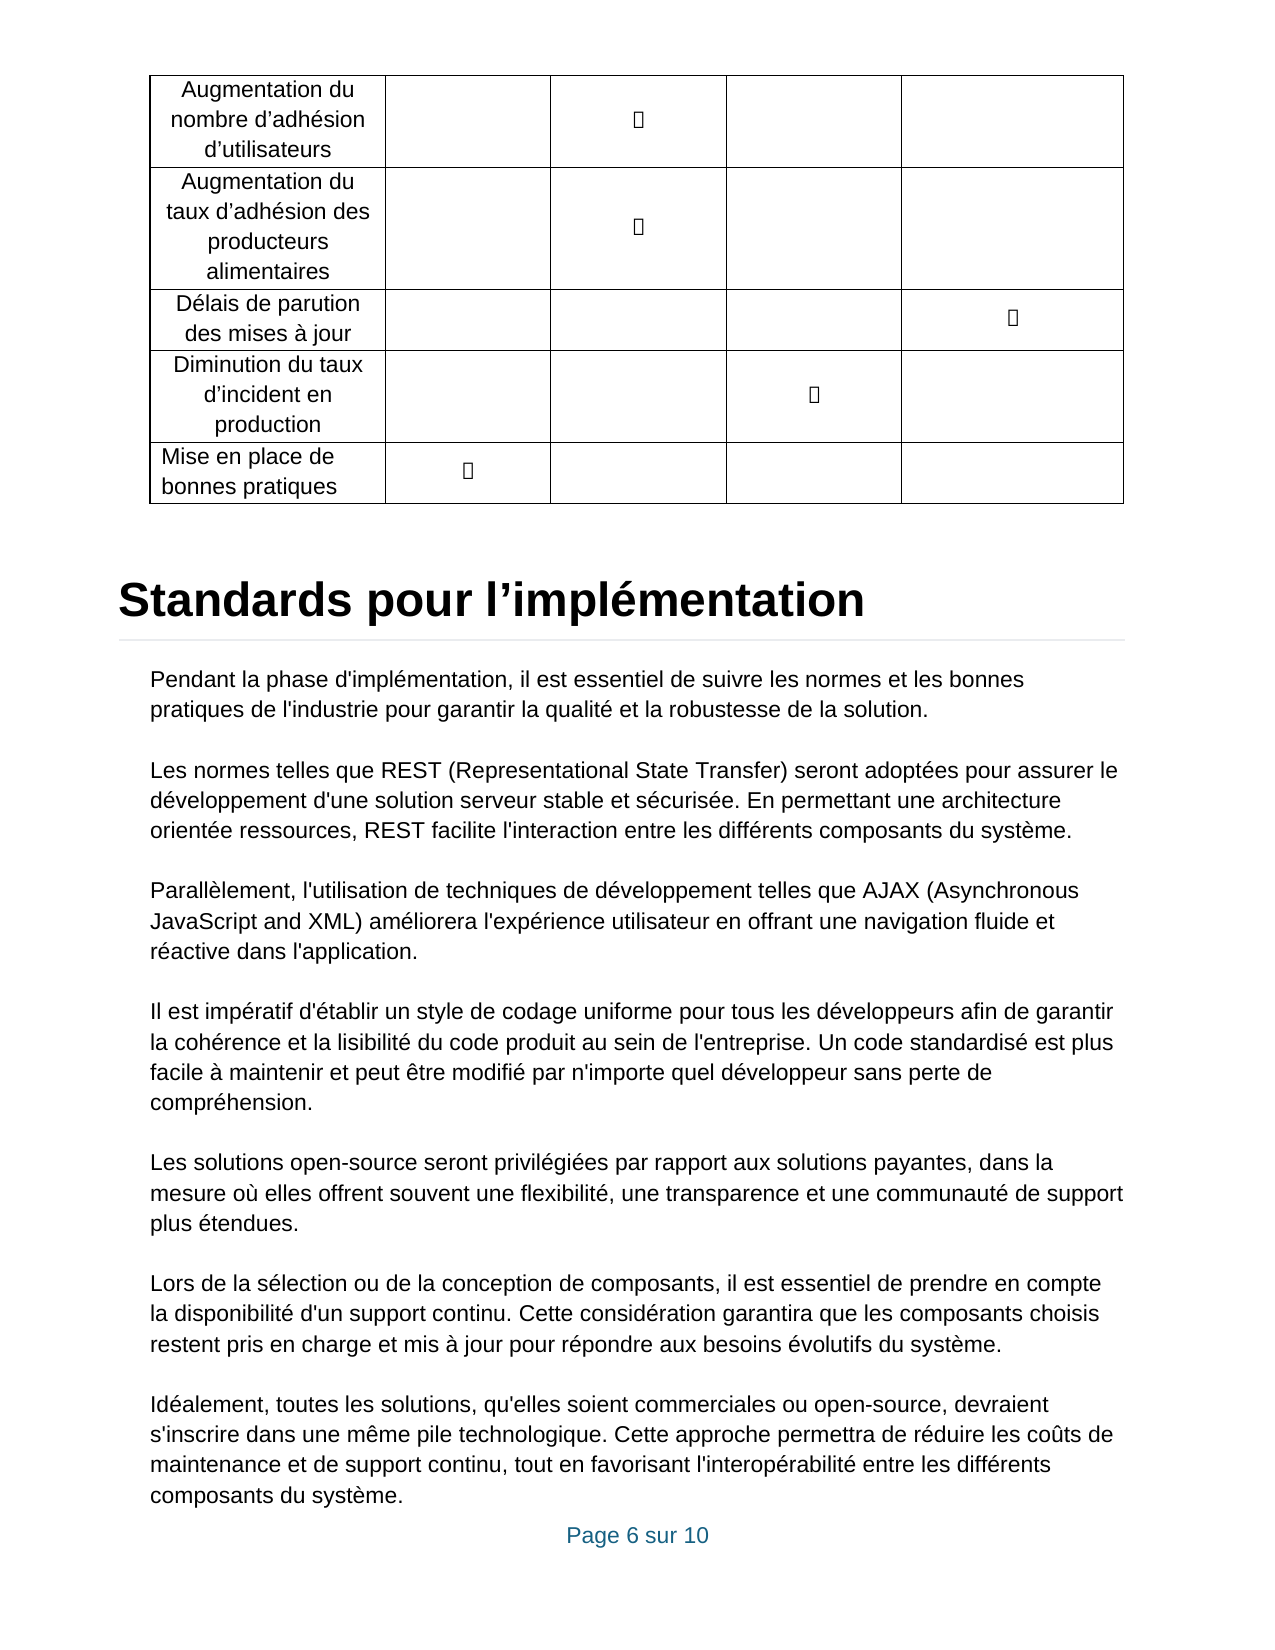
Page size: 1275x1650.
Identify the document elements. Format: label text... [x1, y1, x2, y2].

table_cell [902, 76, 1123, 167]
table_cell [386, 76, 550, 167]
table_cell [386, 290, 550, 350]
table_cell [902, 168, 1123, 288]
table_cell Délais de parution des mises à jour [151, 290, 385, 350]
table_cell ✅ [551, 168, 726, 288]
table_cell [727, 76, 901, 167]
text Parallèlement, l'utilisation de techniques de développement telles que AJAX (Asynchronous JavaScript and XML) améliorera l'expérience utilisateur en offrant une navigation fluide et réactive dans l'application. [150, 877, 1125, 964]
text Les normes telles que REST (Representational State Transfer) seront adoptées pour assurer le développement d'une solution serveur stable et sécurisée. En permettant une architecture orientée ressources, REST facilite l'interaction entre les différents composants du système. [150, 757, 1125, 843]
table_cell [727, 168, 901, 288]
text Lors de la sélection ou de la conception de composants, il est essentiel de prendre en compte la disponibilité d'un support continu. Cette considération garantira que les composants choisis restent pris en charge et mis à jour pour répondre aux besoins évolutifs du système. [150, 1270, 1125, 1357]
table_cell ✅ [902, 290, 1123, 350]
text Les solutions open-source seront privilégiées par rapport aux solutions payantes, dans la mesure où elles offrent souvent une flexibilité, une transparence et une communauté de support plus étendues. [150, 1149, 1125, 1236]
table_cell [902, 351, 1123, 442]
table_cell [727, 443, 901, 503]
table_cell [386, 168, 550, 288]
table_cell ✅ [386, 443, 550, 503]
table_cell ✅ [727, 351, 901, 442]
text Il est impératif d'établir un style de codage uniforme pour tous les développeurs afin de garantir la cohérence et la lisibilité du code produit au sein de l'entreprise. Un code standardisé est plus facile à maintenir et peut être modifié par n'importe quel développeur sans perte de compréhension. [150, 998, 1125, 1115]
table_cell Augmentation du taux d’adhésion des producteurs alimentaires [151, 168, 385, 288]
table_cell Diminution du taux d’incident en production [151, 351, 385, 442]
text Idéalement, toutes les solutions, qu'elles soient commerciales ou open-source, devraient s'inscrire dans une même pile technologique. Cette approche permettra de réduire les coûts de maintenance et de support continu, tout en favorisant l'interopérabilité entre les différents composants du système. [150, 1391, 1125, 1508]
table_cell Mise en place de bonnes pratiques [151, 443, 385, 503]
table_cell [902, 443, 1123, 503]
table_cell ✅ [551, 76, 726, 167]
table_cell [727, 290, 901, 350]
subtitle Standards pour l’implémentation [119, 572, 1125, 639]
table_cell [551, 443, 726, 503]
table_cell [551, 290, 726, 350]
text Pendant la phase d'implémentation, il est essentiel de suivre les normes et les bonnes pratiques de l'industrie pour garantir la qualité et la robustesse de la solution. [150, 666, 1125, 723]
table_cell Augmentation du nombre d’adhésion d’utilisateurs [151, 76, 385, 167]
table_cell [386, 351, 550, 442]
table_cell [551, 351, 726, 442]
